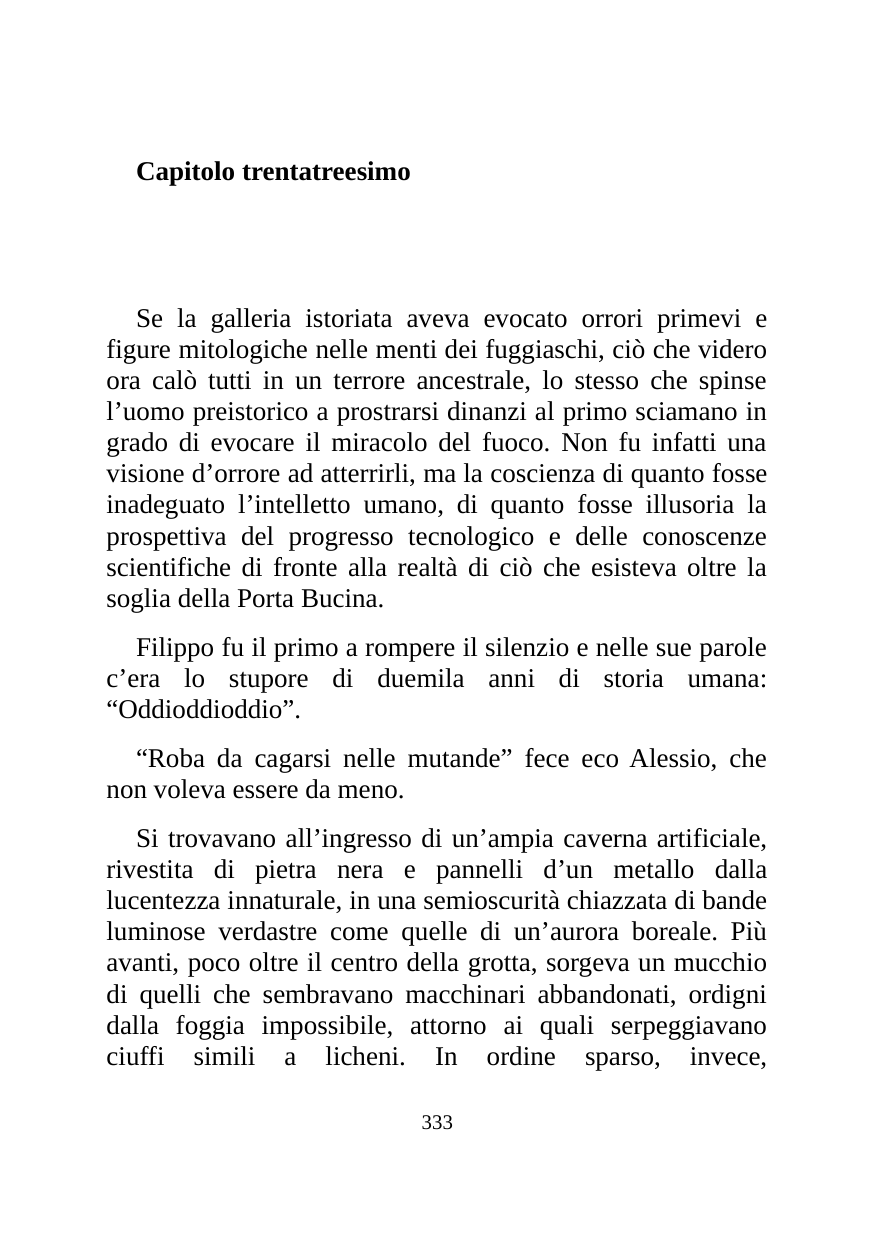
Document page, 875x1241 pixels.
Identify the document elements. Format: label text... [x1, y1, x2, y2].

text Filippo fu il primo a rompere il silenzio e nelle sue parole c’era lo stupore di duemila anni di storia umana: “Oddioddioddio”. [106, 631, 768, 724]
text Si trovavano all’ingresso di un’ampia caverna artificiale, rivestita di pietra nera e pannelli d’un metallo dalla lucentezza innaturale, in una semioscurità chiazzata di bande luminose verdastre come quelle di un’aurora boreale. Più avanti, poco oltre il centro della grotta, sorgeva un mucchio di quelli che sembravano macchinari abbandonati, ordigni dalla foggia impossibile, attorno ai quali serpeggiavano ciuffi simili a licheni. In ordine sparso, invece, [106, 822, 768, 1071]
text “Roba da cagarsi nelle mutande” fece eco Alessio, che non voleva essere da meno. [106, 742, 768, 804]
text Se la galleria istoriata aveva evocato orrori primevi e figure mitologiche nelle menti dei fuggiaschi, ciò che videro ora calò tutti in un terrore ancestrale, lo stesso che spinse l’uomo preistorico a prostrarsi dinanzi al primo sciamano in grado di evocare il miracolo del fuoco. Non fu infatti una visione d’orrore ad atterrirli, ma la coscienza di quanto fosse inadeguato l’intelletto umano, di quanto fosse illusoria la prospettiva del progresso tecnologico e delle conoscenze scientifiche di fronte alla realtà di ciò che esisteva oltre la soglia della Porta Bucina. [106, 302, 768, 613]
text Capitolo trentatreesimo [106, 155, 768, 186]
